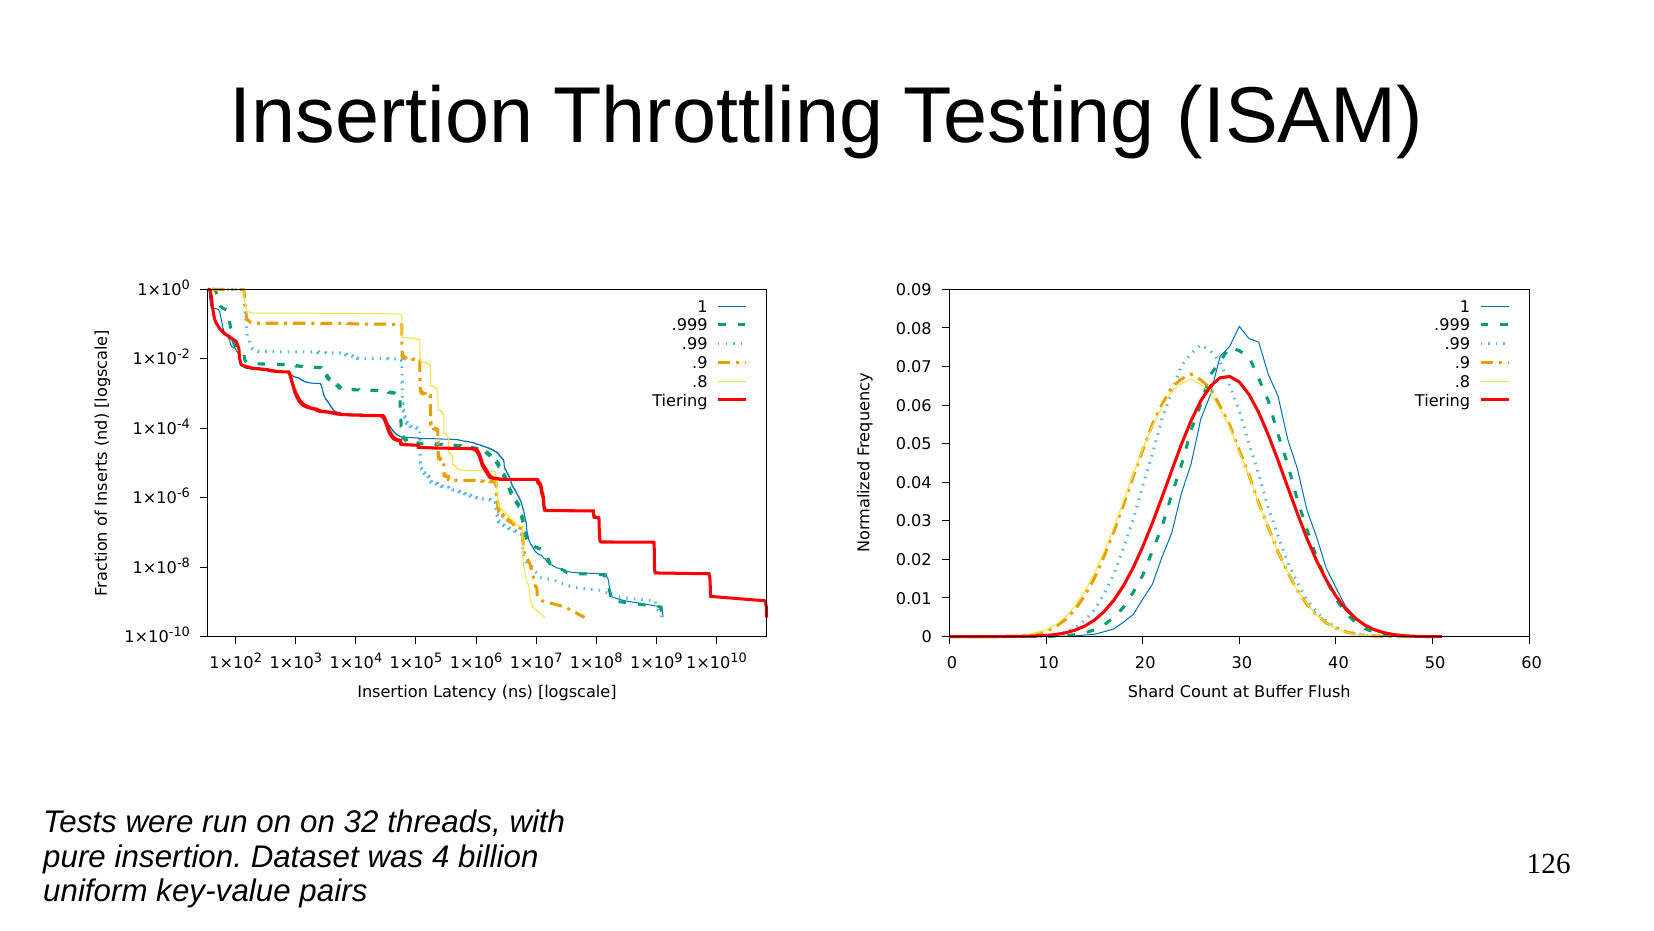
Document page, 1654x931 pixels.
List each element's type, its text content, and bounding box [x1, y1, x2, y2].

title Insertion Throttling Testing (ISAM) [82, 37, 1571, 193]
picture [82, 269, 809, 706]
picture [845, 269, 1572, 706]
text_box Tests were run on on 32 threads, with pure insertion. Dataset was 4 billion uniform key-value pairs [28, 796, 713, 931]
